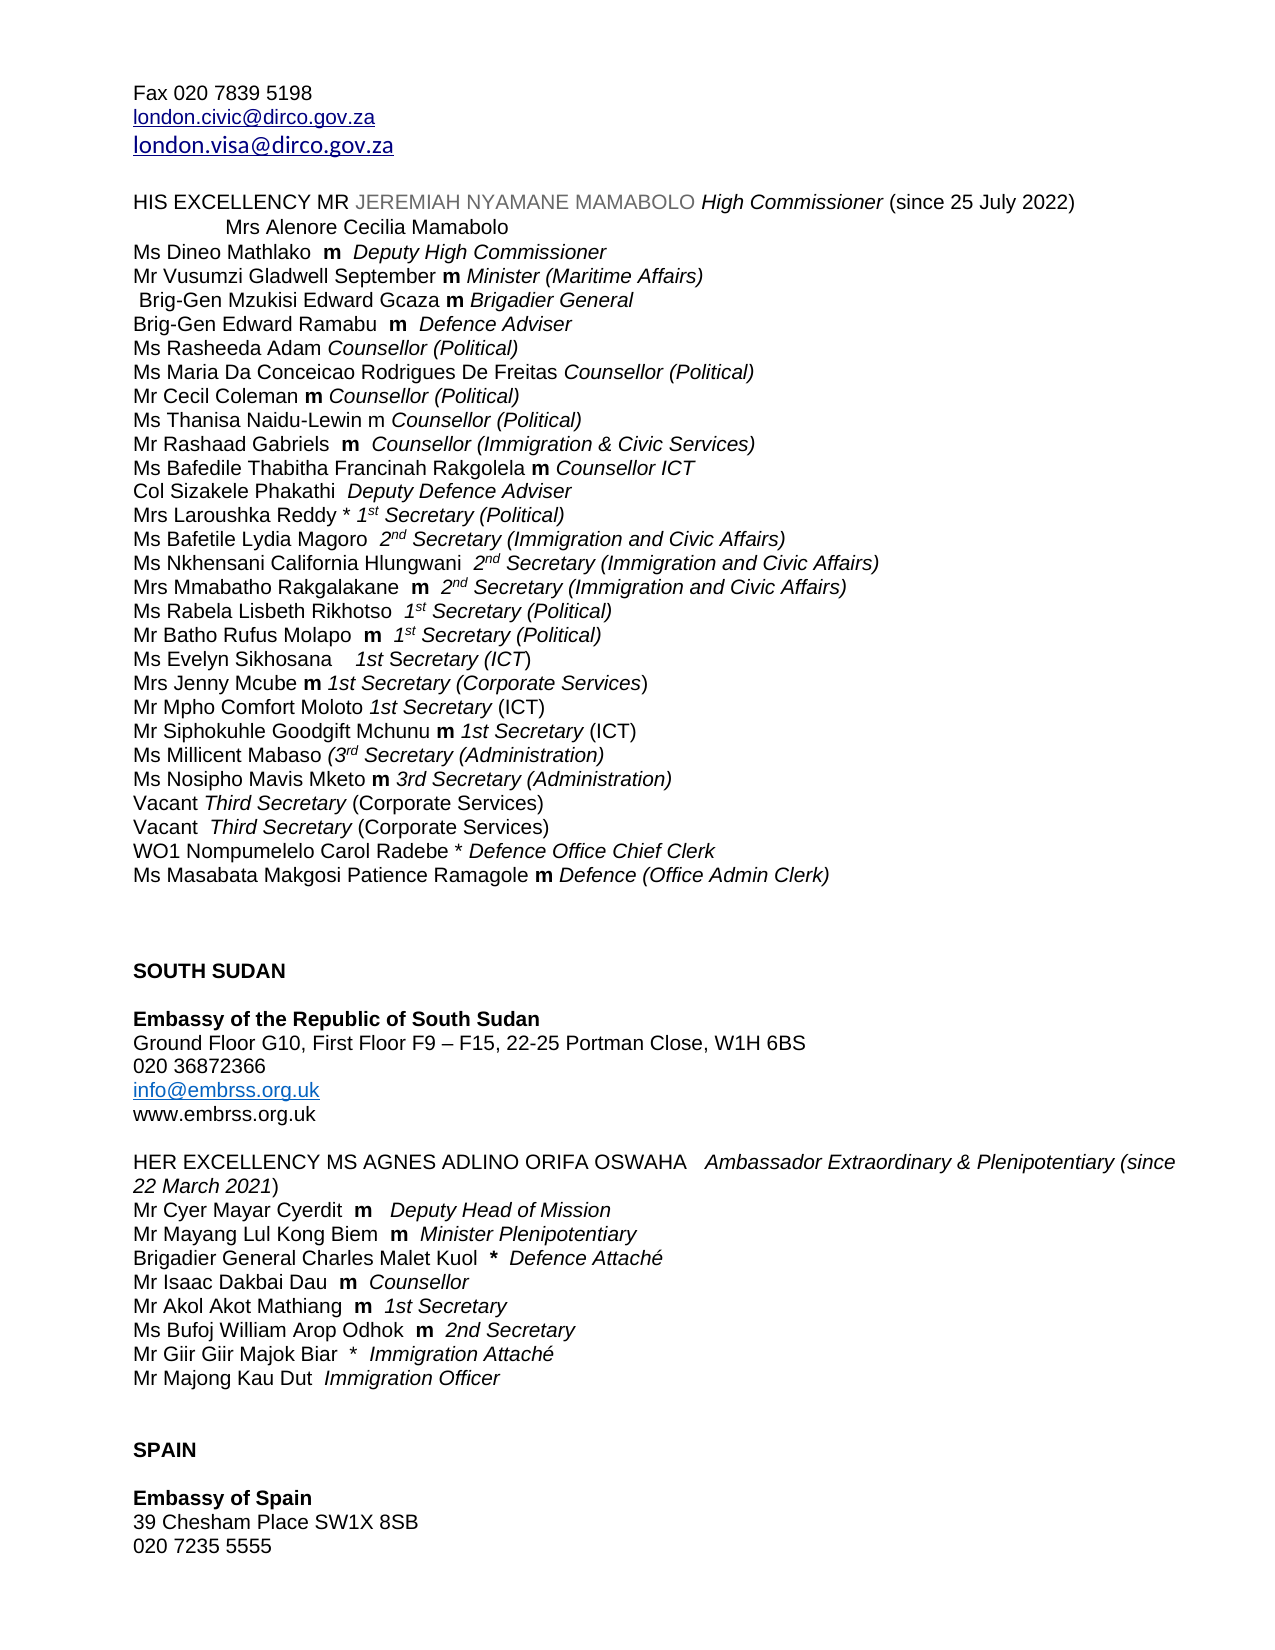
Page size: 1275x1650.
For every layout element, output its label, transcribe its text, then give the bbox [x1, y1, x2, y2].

text Ms Bafetile Lydia Magoro 2nd Secretary (Immigration and Civic Affairs) [133, 527, 1181, 551]
text info@embrss.org.uk [133, 1078, 1181, 1102]
text Mr Cyer Mayar Cyerdit m Deputy Head of Mission [133, 1198, 1181, 1222]
text Ms Nkhensani California Hlungwani 2nd Secretary (Immigration and Civic Affairs) [133, 551, 1181, 575]
text Ms Bufoj William Arop Odhok m 2nd Secretary [133, 1318, 1181, 1342]
text Mrs Alenore Cecilia Mamabolo [133, 215, 1181, 239]
text Mr Mayang Lul Kong Biem m Minister Plenipotentiary [133, 1222, 1181, 1246]
text WO1 Nompumelelo Carol Radebe * Defence Office Chief Clerk [133, 839, 1181, 863]
text HIS EXCELLENCY MR JEREMIAH NYAMANE MAMABOLO High Commissioner (since 25 July 2022) [133, 190, 1181, 214]
text Mr Rashaad Gabriels m Counsellor (Immigration & Civic Services) [133, 431, 1181, 455]
text Mr Giir Giir Majok Biar * Immigration Attaché [133, 1342, 1181, 1366]
text Mr Majong Kau Dut Immigration Officer [133, 1366, 1181, 1390]
text Vacant Third Secretary (Corporate Services) [133, 791, 1181, 815]
text Mr Vusumzi Gladwell September m Minister (Maritime Affairs) [133, 264, 1181, 288]
text Ms Evelyn Sikhosana 1st Secretary (ICT) [133, 647, 1181, 671]
text Vacant Third Secretary (Corporate Services) [133, 815, 1181, 839]
text Col Sizakele Phakathi Deputy Defence Adviser [133, 479, 1181, 503]
text Brigadier General Charles Malet Kuol * Defence Attaché [133, 1246, 1181, 1270]
text Fax 020 7839 5198 [133, 81, 1181, 105]
text 020 36872366 [133, 1054, 1181, 1078]
text Mr Siphokuhle Goodgift Mchunu m 1st Secretary (ICT) [133, 719, 1181, 743]
text Ms Bafedile Thabitha Francinah Rakgolela m Counsellor ICT [133, 455, 1181, 479]
text Ms Rasheeda Adam Counsellor (Political) [133, 336, 1181, 359]
text Ms Millicent Mabaso (3rd Secretary (Administration) [133, 743, 1181, 767]
text Mr Cecil Coleman m Counsellor (Political) [133, 383, 1181, 407]
text www.embrss.org.uk [133, 1102, 1181, 1126]
text Brig-Gen Edward Ramabu m Defence Adviser [133, 312, 1181, 336]
text HER EXCELLENCY MS AGNES ADLINO ORIFA OSWAHA Ambassador Extraordinary & Plenipotentiary (since 22 March 2021) [133, 1150, 1181, 1198]
text Mrs Mmabatho Rakgalakane m 2nd Secretary (Immigration and Civic Affairs) [133, 575, 1181, 599]
text london.civic@dirco.gov.za [133, 105, 1181, 129]
text Ms Nosipho Mavis Mketo m 3rd Secretary (Administration) [133, 767, 1181, 791]
text Mr Isaac Dakbai Dau m Counsellor [133, 1270, 1181, 1294]
text Mr Mpho Comfort Moloto 1st Secretary (ICT) [133, 695, 1181, 719]
text Ms Dineo Mathlako m Deputy High Commissioner [133, 240, 1181, 264]
text Embassy of the Republic of South Sudan [133, 1006, 1181, 1030]
text 020 7235 5555 [133, 1533, 1181, 1557]
text london.visa@dirco.gov.za [133, 129, 1181, 159]
text Ms Masabata Makgosi Patience Ramagole m Defence (Office Admin Clerk) [133, 863, 1181, 887]
text Embassy of Spain [133, 1486, 1181, 1509]
text SOUTH SUDAN [133, 958, 1181, 982]
text Mrs Laroushka Reddy * 1st Secretary (Political) [133, 503, 1181, 527]
text Ms Maria Da Conceicao Rodrigues De Freitas Counsellor (Political) [133, 359, 1181, 383]
text Ground Floor G10, First Floor F9 – F15, 22-25 Portman Close, W1H 6BS [133, 1030, 1181, 1054]
text SPAIN [133, 1438, 1181, 1462]
text Ms Rabela Lisbeth Rikhotso 1st Secretary (Political) [133, 599, 1181, 623]
text Mrs Jenny Mcube m 1st Secretary (Corporate Services) [133, 671, 1181, 695]
text Brig-Gen Mzukisi Edward Gcaza m Brigadier General [133, 288, 1181, 312]
text Mr Akol Akot Mathiang m 1st Secretary [133, 1294, 1181, 1318]
text 39 Chesham Place SW1X 8SB [133, 1509, 1181, 1533]
text Mr Batho Rufus Molapo m 1st Secretary (Political) [133, 623, 1181, 647]
text Ms Thanisa Naidu-Lewin m Counsellor (Political) [133, 407, 1181, 431]
